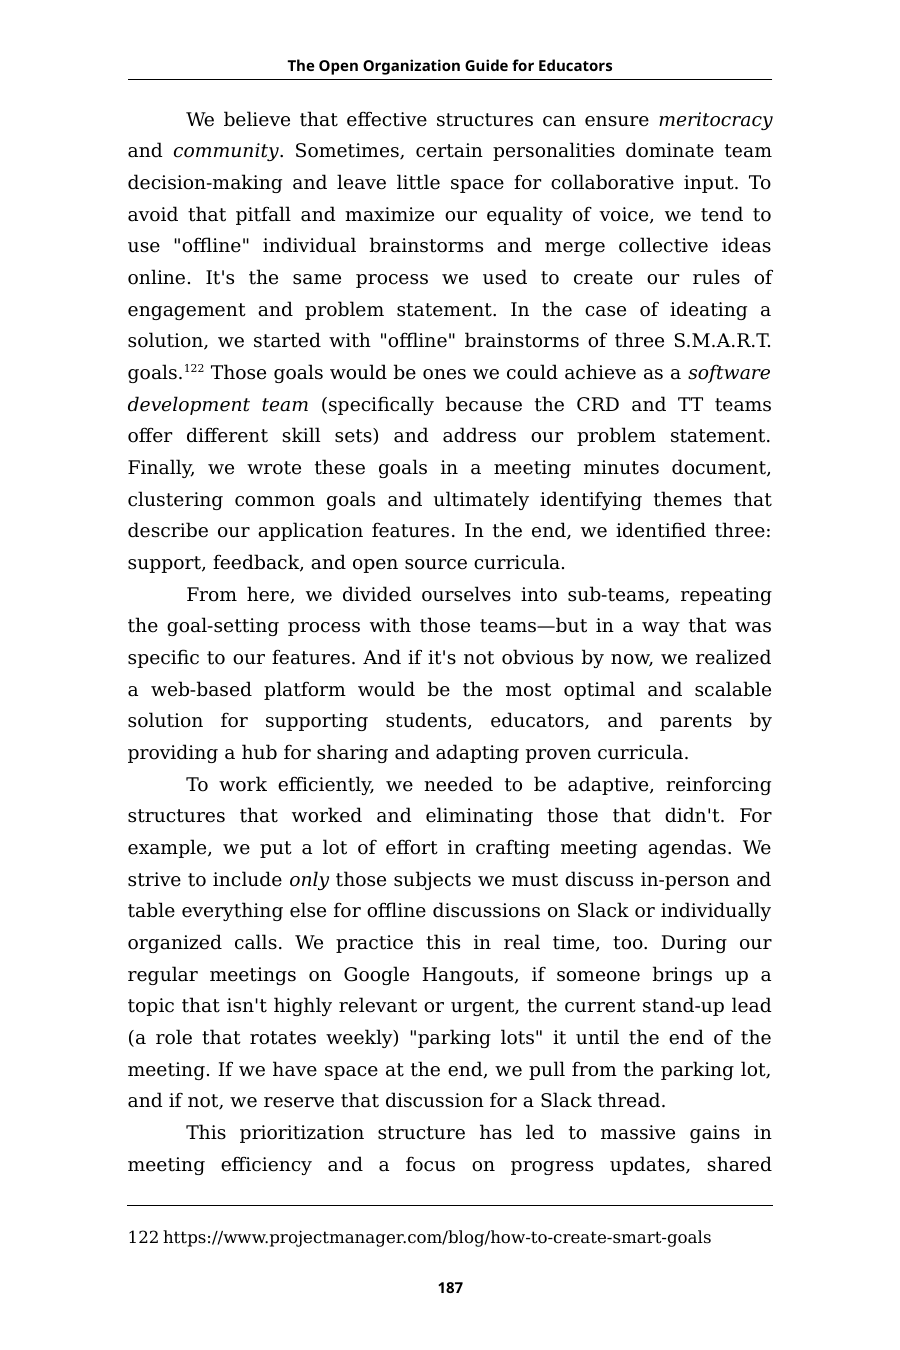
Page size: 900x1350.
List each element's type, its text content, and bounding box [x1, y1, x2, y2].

text We believe that effective structures can ensure meritocracy and community. Sometimes, certain personalities dominate team decision-making and leave little space for collaborative input. To avoid that pitfall and maximize our equality of voice, we tend to use "offline" individual brainstorms and merge collective ideas online. It's the same process we used to create our rules of engagement and problem statement. In the case of ideating a solution, we started with "offline" brainstorms of three S.M.A.R.T. goals. Those goals would be ones we could achieve as a software development team (specifically because the CRD and TT teams offer different skill sets) and address our problem statement. Finally, we wrote these goals in a meeting minutes document, clustering common goals and ultimately identifying themes that describe our application features. In the end, we identified three: support, feedback, and open source curricula. [127, 109, 772, 574]
text https://www.projectmanager.com/blog/how-to-create-smart-goals [127, 1228, 772, 1247]
text This prioritization structure has led to massive gains in meeting efficiency and a focus on progress updates, shared [127, 1122, 772, 1176]
text From here, we divided ourselves into sub-teams, repeating the goal-setting process with those teams—but in a way that was specific to our features. And if it's not obvious by now, we realized a web-based platform would be the most optimal and scalable solution for supporting students, educators, and parents by providing a hub for sharing and adapting proven curricula. [127, 584, 772, 764]
text To work efficiently, we needed to be adaptive, reinforcing structures that worked and eliminating those that didn't. For example, we put a lot of effort in crafting meeting agendas. We strive to include only those subjects we must discuss in-person and table everything else for offline discussions on Slack or individually organized calls. We practice this in real time, too. During our regular meetings on Google Hangouts, if someone brings up a topic that isn't highly relevant or urgent, the current stand-up lead (a role that rotates weekly) "parking lots" it until the end of the meeting. If we have space at the end, we pull from the parking lot, and if not, we reserve that discussion for a Slack thread. [127, 774, 772, 1112]
